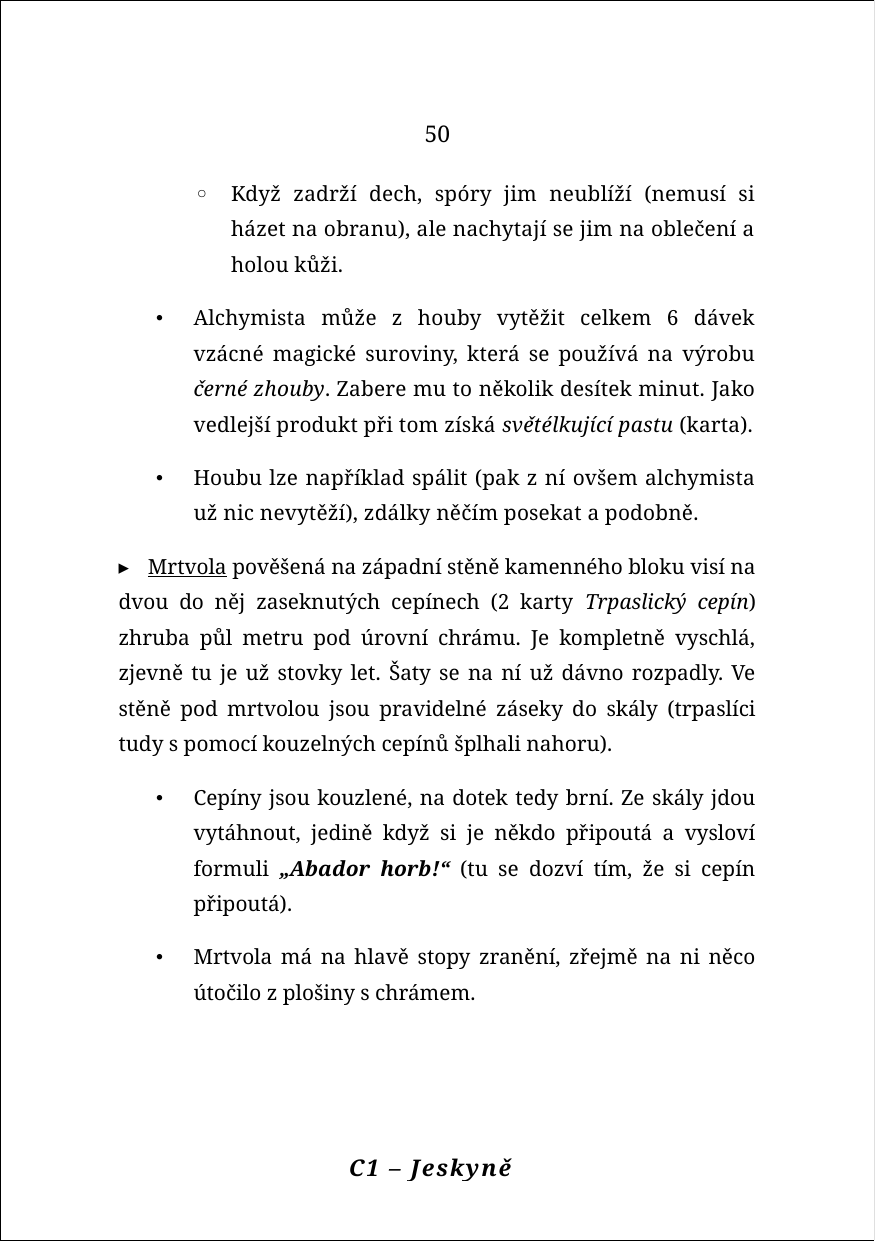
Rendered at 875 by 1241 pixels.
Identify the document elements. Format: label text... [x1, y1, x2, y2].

list Když zadrží dech, spóry jim neublíží (nemusí si házet na obranu), ale nachytají se jim na oblečení a holou kůži. [193, 179, 756, 278]
list Mrtvola má na hlavě stopy zranění, zřejmě na ni něco útočilo z plošiny s chrámem. [156, 942, 756, 1006]
list Houbu lze například spálit (pak z ní ovšem alchymista už nic nevytěží), zdálky něčím posekat a podobně. [156, 463, 756, 527]
text ▸ Mrtvola pověšená na západní stěně kamenného bloku visí na dvou do něj zaseknutých cepínech (2 karty Trpaslický cepín) zhruba půl metru pod úrovní chrámu. Je kompletně vyschlá, zjevně tu je už stovky let. Šaty se na ní už dávno rozpadly. Ve stěně pod mrtvolou jsou pravidelné záseky do skály (trpaslíci tudy s pomocí kouzelných cepínů šplhali nahoru). [118, 552, 756, 758]
list Alchymista může z houby vytěžit celkem 6 dávek vzácné magické suroviny, která se používá na výrobu černé zhouby. Zabere mu to několik desítek minut. Jako vedlejší produkt při tom získá světélkující pastu (karta). [156, 303, 756, 438]
list Cepíny jsou kouzlené, na dotek tedy brní. Ze skály jdou vytáhnout, jedině když si je někdo připoutá a vysloví formuli „Abador horb!“ (tu se dozví tím, že si cepín připoutá). [156, 783, 756, 918]
